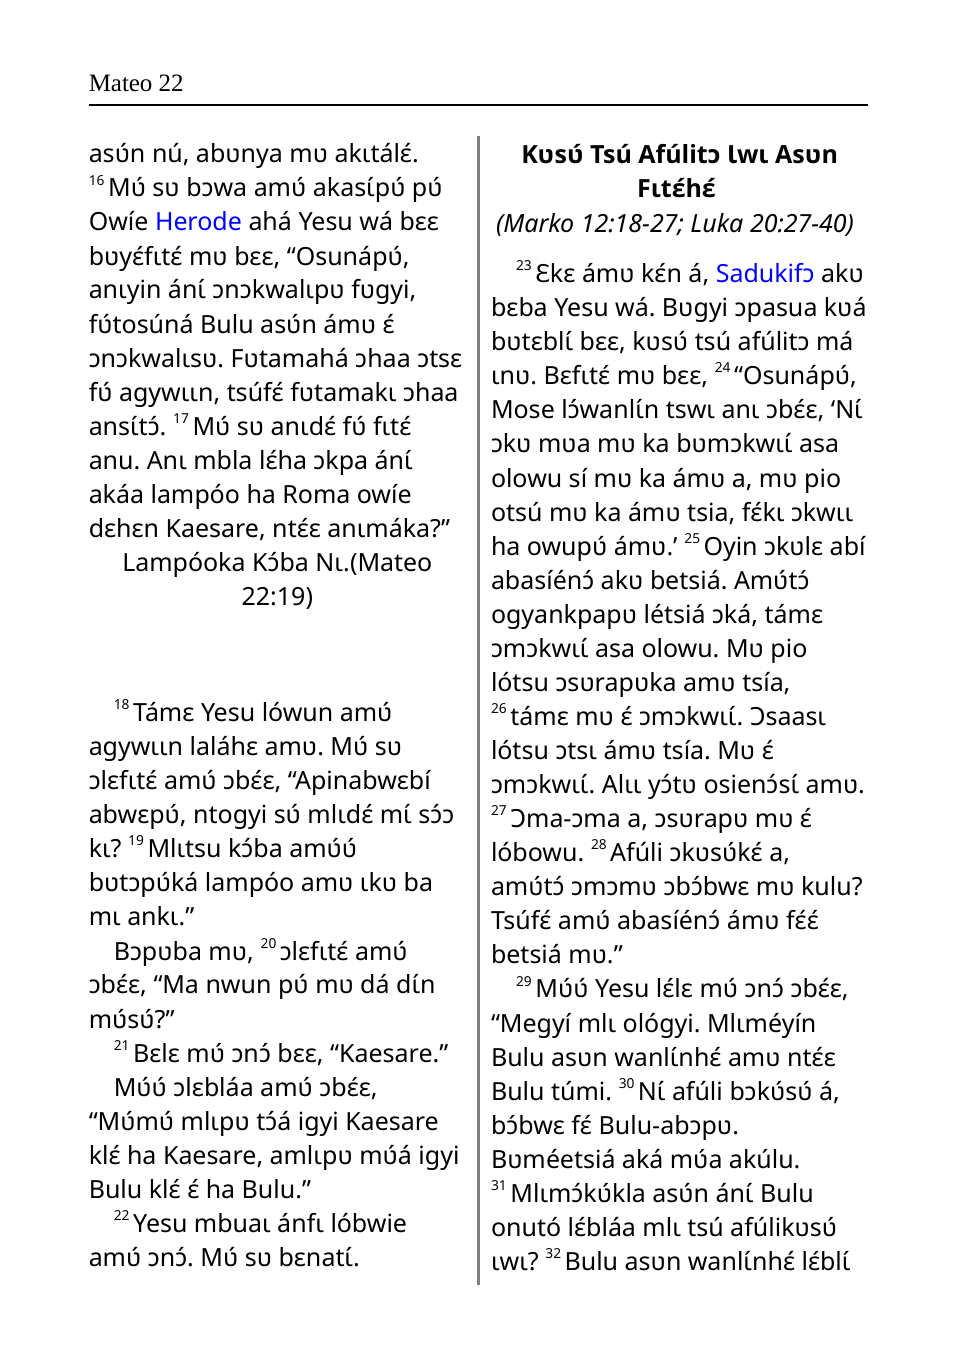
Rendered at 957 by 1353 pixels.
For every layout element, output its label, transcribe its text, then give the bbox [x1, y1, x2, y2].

text 22 Yesu mbuaɩ ánfɩ lóbwie amʋ́ ɔnɔ́. Mʋ́ sʋ bɛnatɩ́. [88, 1206, 466, 1274]
text Mʋ́ʋ́ ɔlɛbláa amʋ́ ɔbɛ́ɛ, “Mʋ́mʋ́ mlɩpʋ tɔ́á igyi Kaesare klɛ́ ha Kaesare, amlɩpʋ mʋ́á igyi Bulu klɛ́ ɛ́ ha Bulu.” [88, 1069, 466, 1206]
text asʋ́n nú, abʋnya mʋ akɩtálɛ́. 16 Mʋ́ sʋ bɔwa amʋ́ akasɩ́pʋ́ pʋ́ Owíe Herode ahá Yesu wá bɛɛ bʋyɛ́fɩtɛ́ mʋ bɛɛ, “Osunápʋ́, anɩyin ánɩ́ ɔnɔkwalɩpʋ fʋgyi, fʋ́tosúná Bulu asʋ́n ámʋ ɛ́ ɔnɔkwalɩsʋ. Fʋtamahá ɔhaa ɔtsɛ fʋ́ agywɩɩn, tsúfɛ́ fʋtamakɩ ɔhaa ansɩ́tɔ́. 17 Mʋ́ sʋ anɩdɛ́ fʋ́ fɩtɛ́ anu. Anɩ mbla lɛ́ha ɔkpa ánɩ́ akáa lampóo ha Roma owíe dɛhɛn Kaesare, ntɛ́ɛ anɩmáka?” [88, 136, 466, 545]
text Bɔpʋba mʋ, 20 ɔlɛfɩtɛ́ amʋ́ ɔbɛ́ɛ, “Ma nwun pʋ́ mʋ dá dɩ́n mʋ́sʋ́?” [88, 933, 466, 1035]
text 21 Bɛlɛ mʋ́ ɔnɔ́ bɛɛ, “Kaesare.” [88, 1035, 466, 1069]
text 18 Támɛ Yesu lówun amʋ́ agywɩɩn laláhɛ amʋ. Mʋ́ sʋ ɔlɛfɩtɛ́ amʋ́ ɔbɛ́ɛ, “Apinabwɛbí abwɛpʋ́, ntogyi sʋ́ mlɩdɛ́ mɩ́ sɔ́ɔ kɩ? 19 Mlɩtsu kɔ́ba amʋ́ʋ́ bʋtɔpʋ́ká lampóo amʋ ɩkʋ ba mɩ ankɩ.” [88, 613, 466, 933]
text 29 Mʋ́ʋ́ Yesu lɛ́lɛ mʋ́ ɔnɔ́ ɔbɛ́ɛ, “Megyí mlɩ ológyi. Mlɩméyín Bulu asʋn wanlɩ́nhɛ́ amʋ ntɛ́ɛ Bulu túmi. 30 Nɩ́ afúli bɔkʋ́sʋ́ á, bɔ́bwɛ fɛ́ Bulu-abɔpʋ. Bʋméetsiá aká mʋ́a akúlu. 31 Mlɩmɔ́kʋ́kla asʋ́n ánɩ́ Bulu onutó lɛ́bláa mlɩ tsú afúlikʋsʋ́ ɩwɩ? 32 Bulu asʋn wanlɩ́nhɛ́ lɛ́blɩ́ [491, 971, 868, 1278]
text 23 Ɛkɛ ámʋ kɛ́n á, Sadukifɔ akʋ bɛba Yesu wá. Bʋgyi ɔpasua kʋá bʋtɛblɩ́ bɛɛ, kʋsʋ́ tsú afúlitɔ má ɩnʋ. Bɛfɩtɛ́ mʋ bɛɛ, 24 “Osunápʋ́, Mose lɔ́wanlɩ́n tswɩ anɩ ɔbɛ́ɛ, ‘Nɩ́ ɔkʋ mʋa mʋ ka bʋmɔkwɩɩ́ asa olowu sí mʋ ka ámʋ a, mʋ pio otsú mʋ ka ámʋ tsia, fɛ́kɩ ɔkwɩɩ ha owupʋ́ ámʋ.’ 25 Oyin ɔkʋlɛ abí abasíénɔ́ akʋ betsiá. Amʋ́tɔ́ ogyankpapʋ létsiá ɔká, támɛ ɔmɔkwɩɩ́ asa olowu. Mʋ pio lótsu ɔsʋrapʋka amʋ tsía, 26 támɛ mʋ ɛ́ ɔmɔkwɩɩ́. Ɔsaasɩ lótsu ɔtsɩ ámʋ tsía. Mʋ ɛ́ ɔmɔkwɩɩ́. Alɩɩ yɔ́tʋ osienɔ́sɩ́ amʋ. 27 Ɔma-ɔma a, ɔsʋrapʋ mʋ ɛ́ lóbowu. 28 Afúli ɔkʋsʋ́kɛ́ a, amʋ́tɔ́ ɔmɔmʋ ɔbɔ́bwɛ mʋ kulu? Tsúfɛ́ amʋ́ abasíénɔ́ ámʋ fɛ́ɛ́ betsiá mʋ.” [491, 256, 868, 971]
text Lampóoka kɔ́ba nɩ.(Mateo 22:19) [88, 545, 466, 613]
text (Marko 12:18-27; Luka 20:27-40) [492, 205, 867, 248]
text Kʋsʋ́ Tsú Afúlitɔ Ɩwɩ Asʋn Fɩtɛ́hɛ́ [492, 137, 867, 205]
